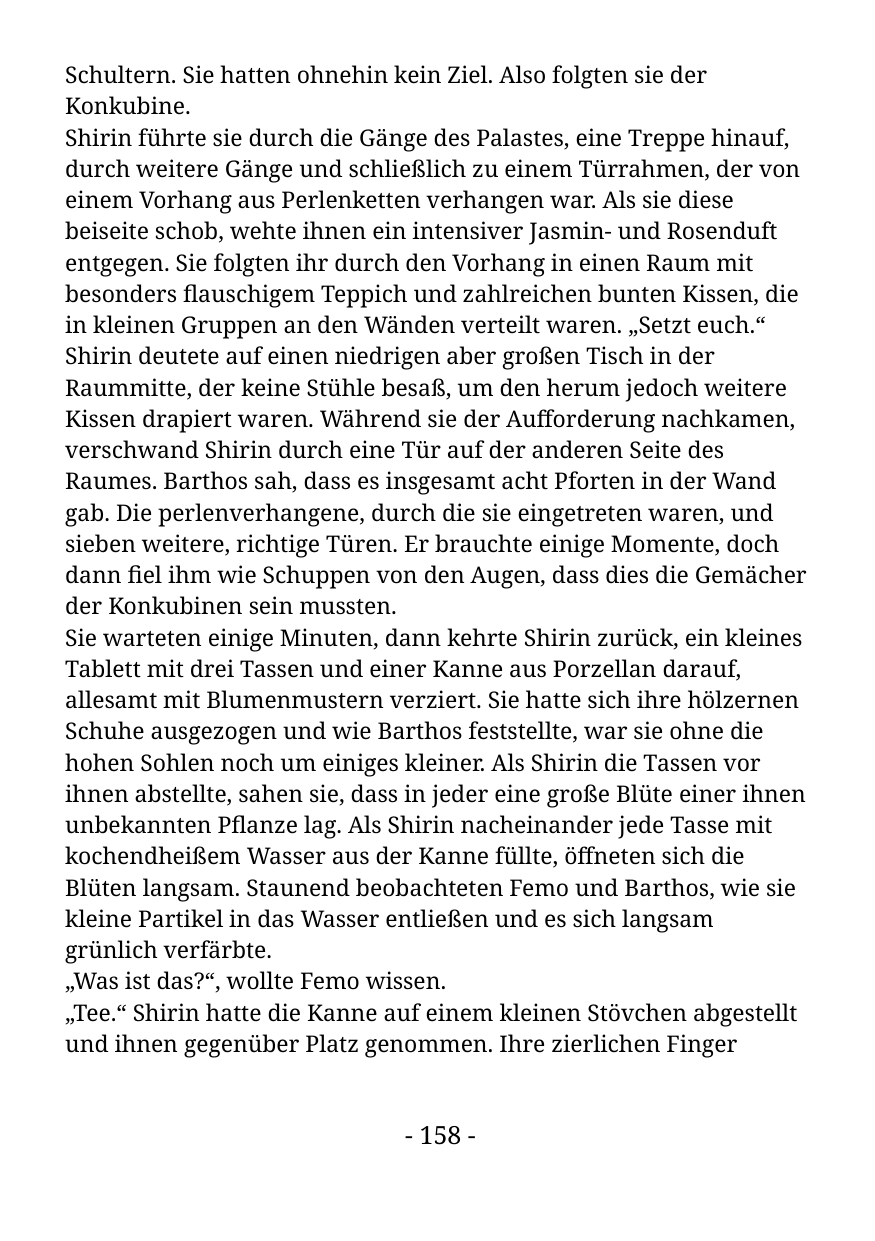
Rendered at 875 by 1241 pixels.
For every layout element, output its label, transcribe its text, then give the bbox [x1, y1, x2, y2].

text Schultern. Sie hatten ohnehin kein Ziel. Also folgten sie der Konkubine. Shirin führte sie durch die Gänge des Palastes, eine Treppe hinauf, durch weitere Gänge und schließlich zu einem Türrahmen, der von einem Vorhang aus Perlenketten verhangen war. Als sie diese beiseite schob, wehte ihnen ein intensiver Jasmin- und Rosenduft entgegen. Sie folgten ihr durch den Vorhang in einen Raum mit besonders flauschigem Teppich und zahlreichen bunten Kissen, die in kleinen Gruppen an den Wänden verteilt waren. „Setzt euch.“ Shirin deutete auf einen niedrigen aber großen Tisch in der Raummitte, der keine Stühle besaß, um den herum jedoch weitere Kissen drapiert waren. Während sie der Aufforderung nachkamen, verschwand Shirin durch eine Tür auf der anderen Seite des Raumes. Barthos sah, dass es insgesamt acht Pforten in der Wand gab. Die perlenverhangene, durch die sie eingetreten waren, und sieben weitere, richtige Türen. Er brauchte einige Momente, doch dann fiel ihm wie Schuppen von den Augen, dass dies die Gemächer der Konkubinen sein mussten. Sie warteten einige Minuten, dann kehrte Shirin zurück, ein kleines Tablett mit drei Tassen und einer Kanne aus Porzellan darauf, allesamt mit Blumenmustern verziert. Sie hatte sich ihre hölzernen Schuhe ausgezogen und wie Barthos feststellte, war sie ohne die hohen Sohlen noch um einiges kleiner. Als Shirin die Tassen vor ihnen abstellte, sahen sie, dass in jeder eine große Blüte einer ihnen unbekannten Pflanze lag. Als Shirin nacheinander jede Tasse mit kochendheißem Wasser aus der Kanne füllte, öffneten sich die Blüten langsam. Staunend beobachteten Femo und Barthos, wie sie kleine Partikel in das Wasser entließen und es sich langsam grünlich verfärbte. „Was ist das?“, wollte Femo wissen. „Tee.“ Shirin hatte die Kanne auf einem kleinen Stövchen abgestellt und ihnen gegenüber Platz genommen. Ihre zierlichen Finger [65, 59, 809, 1059]
